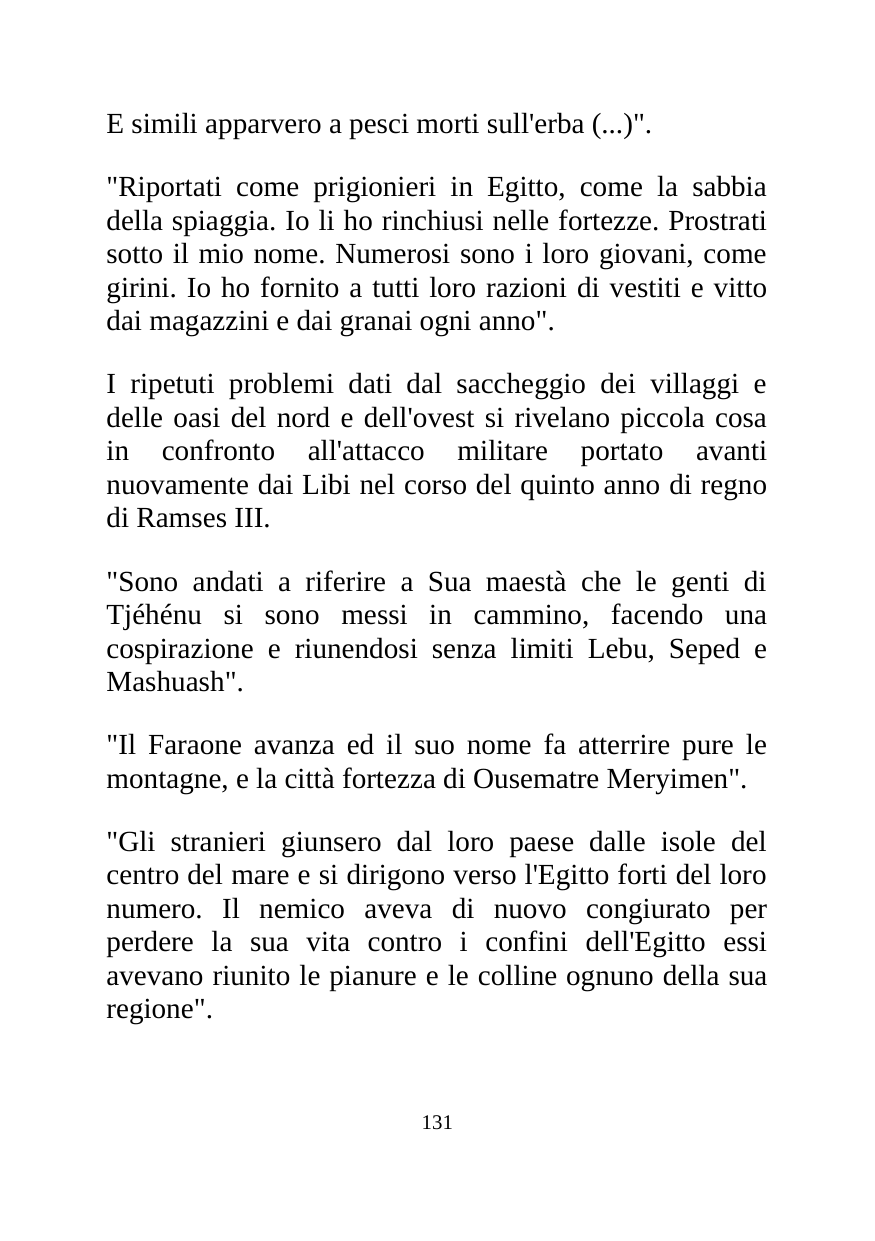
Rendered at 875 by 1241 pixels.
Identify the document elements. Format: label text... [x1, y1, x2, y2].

text "Riportati come prigionieri in Egitto, come la sabbia della spiaggia. Io li ho rinchiusi nelle fortezze. Prostrati sotto il mio nome. Numerosi sono i loro giovani, come girini. Io ho fornito a tutti loro razioni di vestiti e vitto dai magazzini e dai granai ogni anno". [106, 169, 768, 337]
text E simili apparvero a pesci morti sull'erba (...)". [106, 106, 768, 140]
text "Sono andati a riferire a Sua maestà che le genti di Tjéhénu si sono messi in cammino, facendo una cospirazione e riunendosi senza limiti Lebu, Seped e Mashuash". [106, 564, 768, 698]
text I ripetuti problemi dati dal saccheggio dei villaggi e delle oasi del nord e dell'ovest si rivelano piccola cosa in confronto all'attacco militare portato avanti nuovamente dai Libi nel corso del quinto anno di regno di Ramses III. [106, 366, 768, 534]
text "Gli stranieri giunsero dal loro paese dalle isole del centro del mare e si dirigono verso l'Egitto forti del loro numero. Il nemico aveva di nuovo congiurato per perdere la sua vita contro i confini dell'Egitto essi avevano riunito le pianure e le colline ognuno della sua regione". [106, 824, 768, 1025]
text "Il Faraone avanza ed il suo nome fa atterrire pure le montagne, e la città fortezza di Ousematre Meryimen". [106, 727, 768, 794]
